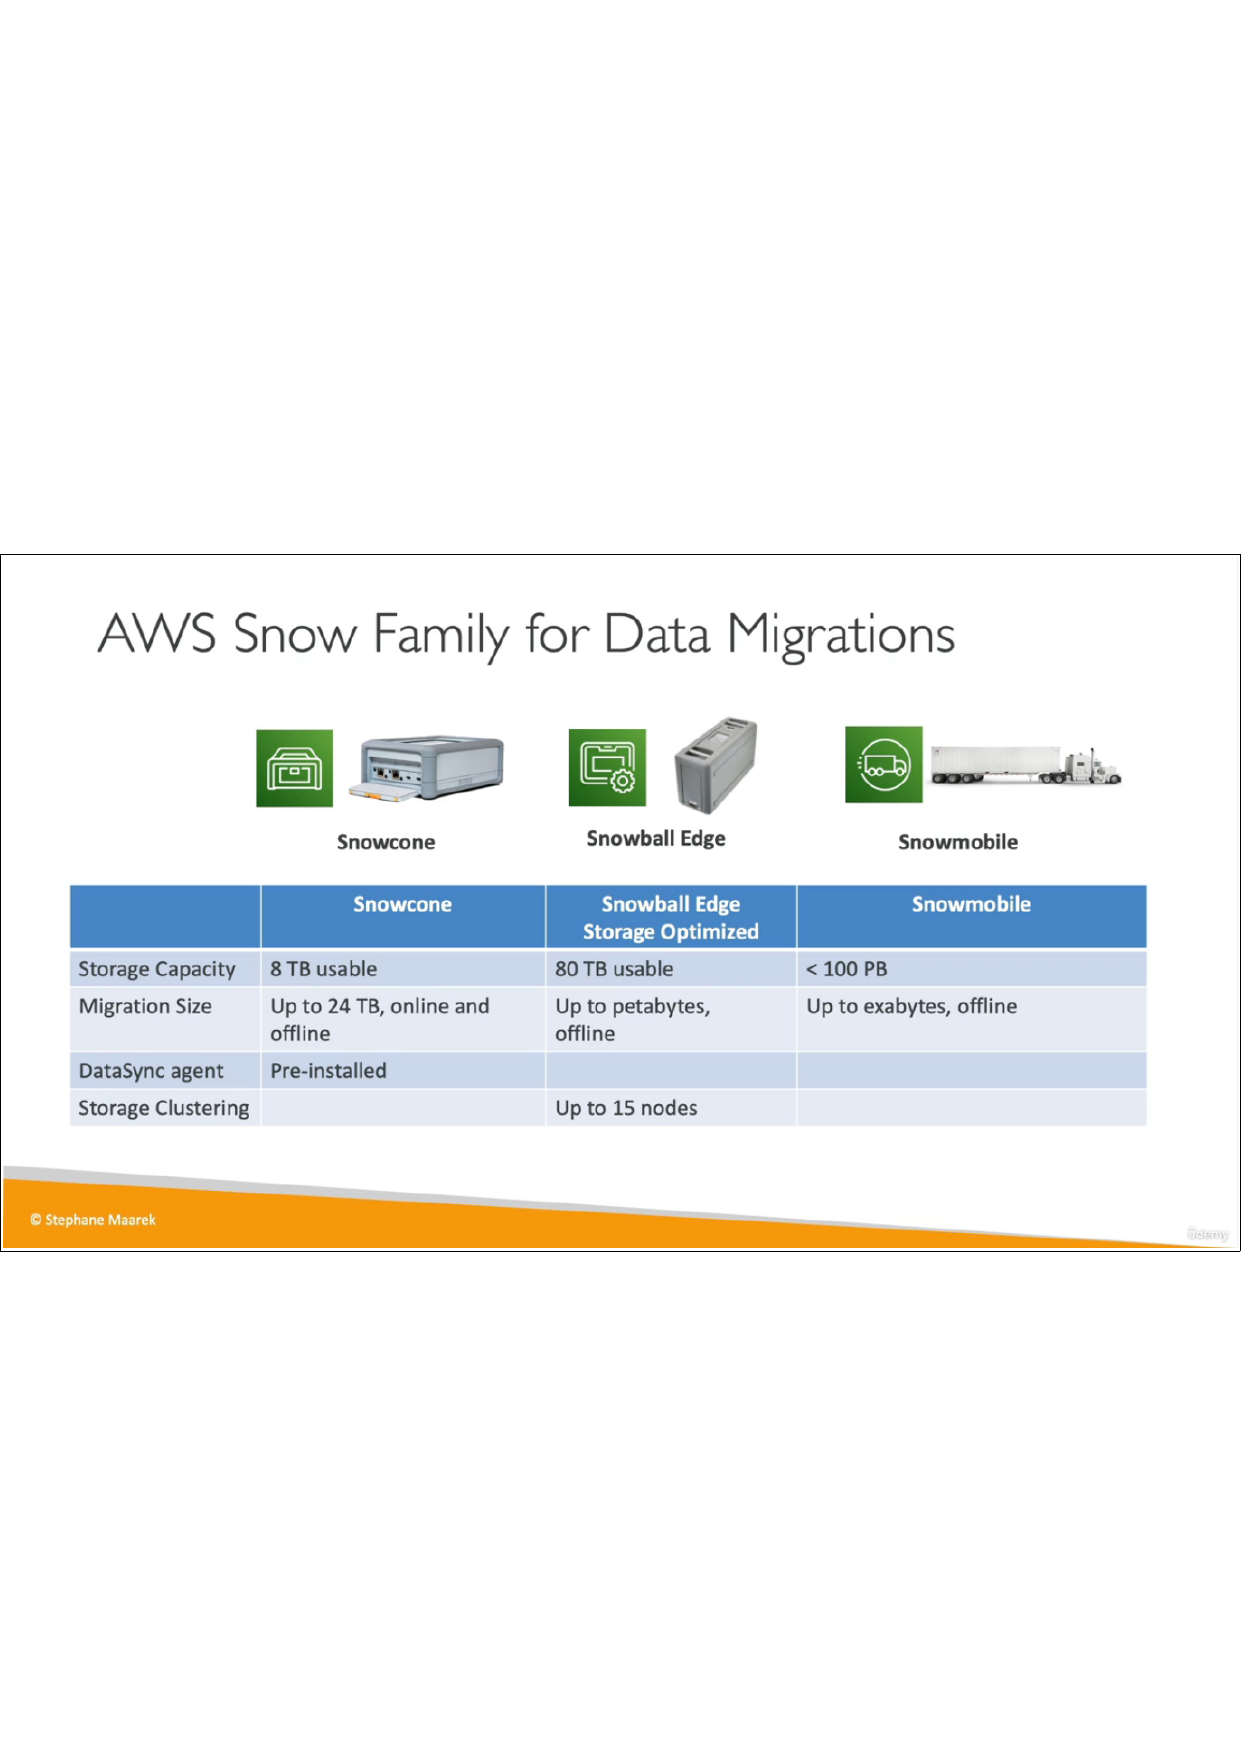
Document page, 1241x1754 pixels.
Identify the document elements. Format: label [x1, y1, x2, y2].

picture [3, 557, 1238, 1248]
